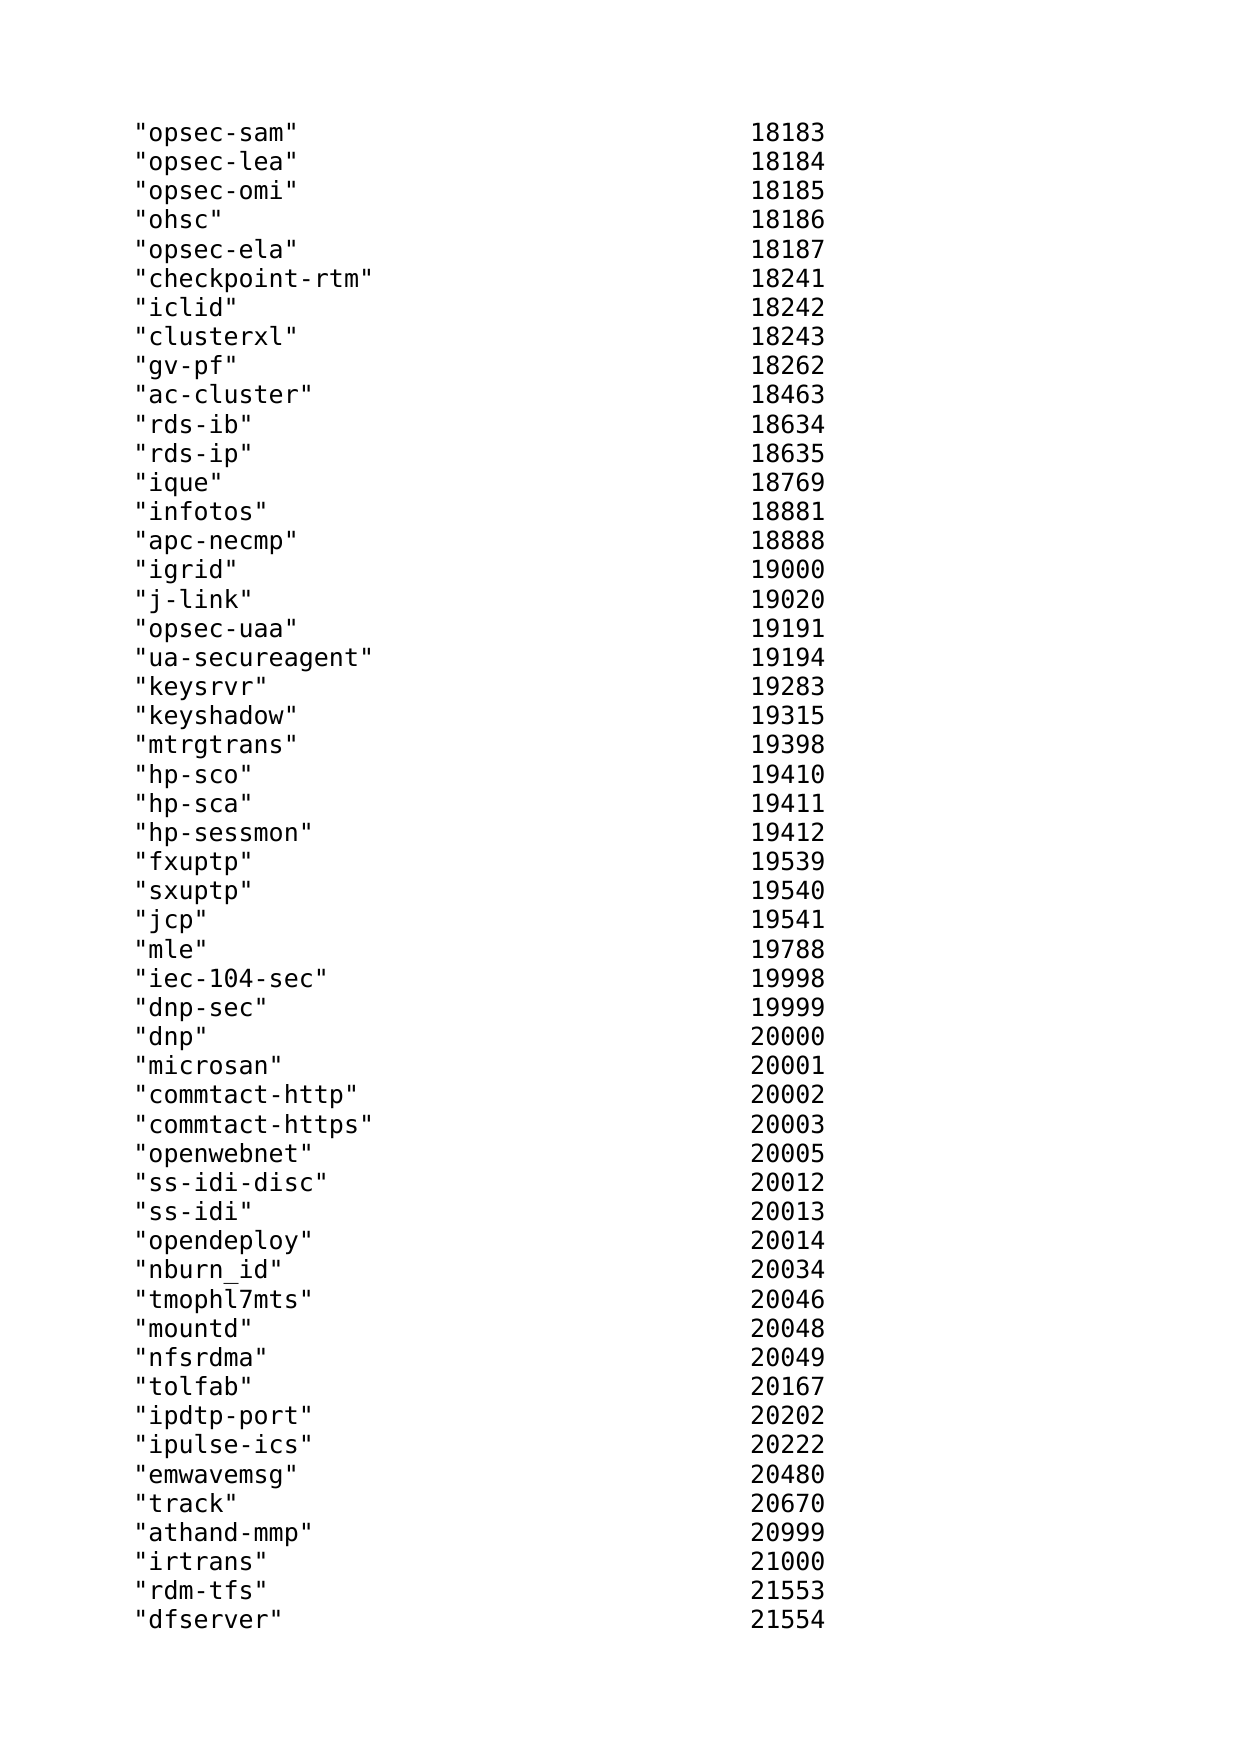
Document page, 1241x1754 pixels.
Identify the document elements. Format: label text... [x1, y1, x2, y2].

text "opsec-sam" 18183 "opsec-lea" 18184 "opsec-omi" 18185 "ohsc" 18186 "opsec-ela" 18187 "checkpoint-rtm" 18241 "iclid" 18242 "clusterxl" 18243 "gv-pf" 18262 "ac-cluster" 18463 "rds-ib" 18634 "rds-ip" 18635 "ique" 18769 "infotos" 18881 "apc-necmp" 18888 "igrid" 19000 "j-link" 19020 "opsec-uaa" 19191 "ua-secureagent" 19194 "keysrvr" 19283 "keyshadow" 19315 "mtrgtrans" 19398 "hp-sco" 19410 "hp-sca" 19411 "hp-sessmon" 19412 "fxuptp" 19539 "sxuptp" 19540 "jcp" 19541 "mle" 19788 "iec-104-sec" 19998 "dnp-sec" 19999 "dnp" 20000 "microsan" 20001 "commtact-http" 20002 "commtact-https" 20003 "openwebnet" 20005 "ss-idi-disc" 20012 "ss-idi" 20013 "opendeploy" 20014 "nburn_id" 20034 "tmophl7mts" 20046 "mountd" 20048 "nfsrdma" 20049 "tolfab" 20167 "ipdtp-port" 20202 "ipulse-ics" 20222 "emwavemsg" 20480 "track" 20670 "athand-mmp" 20999 "irtrans" 21000 "rdm-tfs" 21553 "dfserver" 21554 [118, 118, 1122, 1635]
